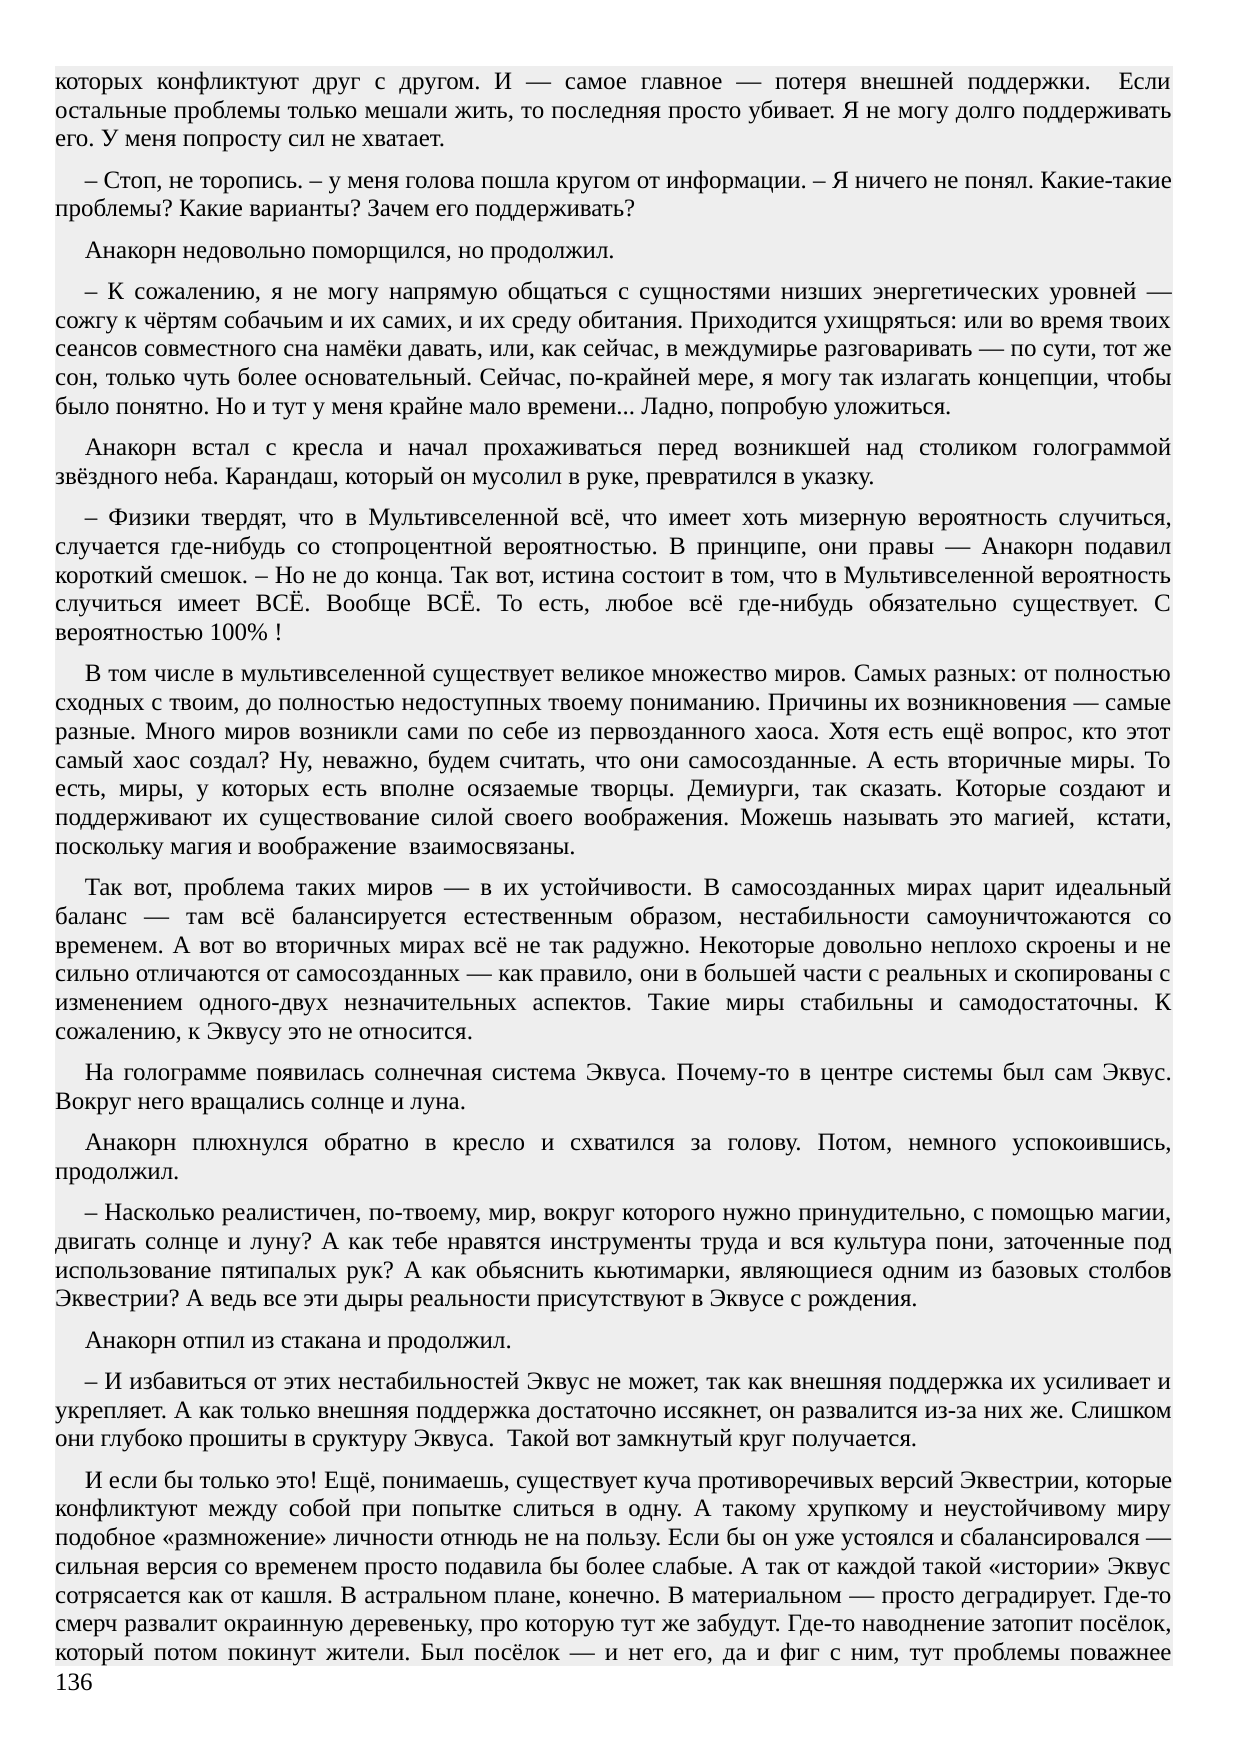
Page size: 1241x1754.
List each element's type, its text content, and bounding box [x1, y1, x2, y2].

text Анакорн отпил из стакана и продолжил. [55, 1325, 1173, 1353]
text Так вот, проблема таких миров — в их устойчивости. В самосозданных мирах царит идеальный баланс — там всё балансируется естественным образом, нестабильности самоуничтожаются со временем. А вот во вторичных мирах всё не так радужно. Некоторые довольно неплохо скроены и не сильно отличаются от самосозданных — как правило, они в большей части с реальных и скопированы с изменением одного-двух незначительных аспектов. Такие миры стабильны и самодостаточны. К сожалению, к Эквусу это не относится. [55, 872, 1173, 1045]
text – Стоп, не торопись. – у меня голова пошла кругом от информации. – Я ничего не понял. Какие-такие проблемы? Какие варианты? Зачем его поддерживать? [55, 165, 1173, 222]
text Анакорн недовольно поморщился, но продолжил. [55, 235, 1173, 263]
text И если бы только это! Ещё, понимаешь, существует куча противоречивых версий Эквестрии, которые конфликтуют между собой при попытке слиться в одну. А такому хрупкому и неустойчивому миру подобное «размножение» личности отнюдь не на пользу. Если бы он уже устоялся и сбалансировался — сильная версия со временем просто подавила бы более слабые. А так от каждой такой «истории» Эквус сотрясается как от кашля. В астральном плане, конечно. В материальном — просто деградирует. Где-то смерч развалит окраинную деревеньку, про которую тут же забудут. Где-то наводнение затопит посёлок, который потом покинут жители. Был посёлок — и нет его, да и фиг с ним, тут проблемы поважнее [55, 1465, 1173, 1666]
text которых конфликтуют друг с другом. И — самое главное — потеря внешней поддержки. Если остальные проблемы только мешали жить, то последняя просто убивает. Я не могу долго поддерживать его. У меня попросту сил не хватает. [55, 66, 1173, 152]
text – К сожалению, я не могу напрямую общаться с сущностями низших энергетических уровней — сожгу к чёртям собачьим и их самих, и их среду обитания. Приходится ухищряться: или во время твоих сеансов совместного сна намёки давать, или, как сейчас, в междумирье разговаривать — по сути, тот же сон, только чуть более основательный. Сейчас, по-крайней мере, я могу так излагать концепции, чтобы было понятно. Но и тут у меня крайне мало времени... Ладно, попробую уложиться. [55, 276, 1173, 420]
text В том числе в мультивселенной существует великое множество миров. Самых разных: от полностью сходных с твоим, до полностью недоступных твоему пониманию. Причины их возникновения — самые разные. Много миров возникли сами по себе из первозданного хаоса. Хотя есть ещё вопрос, кто этот самый хаос создал? Ну, неважно, будем считать, что они самосозданные. А есть вторичные миры. То есть, миры, у которых есть вполне осязаемые творцы. Демиурги, так сказать. Которые создают и поддерживают их существование силой своего воображения. Можешь называть это магией, кстати, поскольку магия и воображение взаимосвязаны. [55, 658, 1173, 860]
text – И избавиться от этих нестабильностей Эквус не может, так как внешняя поддержка их усиливает и укрепляет. А как только внешняя поддержка достаточно иссякнет, он развалится из-за них же. Слишком они глубоко прошиты в сруктуру Эквуса. Такой вот замкнутый круг получается. [55, 1366, 1173, 1452]
text – Насколько реалистичен, по-твоему, мир, вокруг которого нужно принудительно, с помощью магии, двигать солнце и луну? А как тебе нравятся инструменты труда и вся культура пони, заточенные под использование пятипалых рук? А как обьяснить кьютимарки, являющиеся одним из базовых столбов Эквестрии? А ведь все эти дыры реальности присутствуют в Эквусе с рождения. [55, 1197, 1173, 1312]
text На голограмме появилась солнечная система Эквуса. Почему-то в центре системы был сам Эквус. Вокруг него вращались солнце и луна. [55, 1057, 1173, 1115]
text Анакорн встал с кресла и начал прохаживаться перед возникшей над столиком голограммой звёздного неба. Карандаш, который он мусолил в руке, превратился в указку. [55, 432, 1173, 490]
text – Физики твердят, что в Мультивселенной всё, что имеет хоть мизерную вероятность случиться, случается где-нибудь со стопроцентной вероятностью. В принципе, они правы — Анакорн подавил короткий смешок. – Но не до конца. Так вот, истина состоит в том, что в Мультивселенной вероятность случиться имеет ВСЁ. Вообще ВСЁ. То есть, любое всё где-нибудь обязательно существует. С вероятностью 100% ! [55, 502, 1173, 646]
text Анакорн плюхнулся обратно в кресло и схватился за голову. Потом, немного успокоившись, продолжил. [55, 1127, 1173, 1185]
